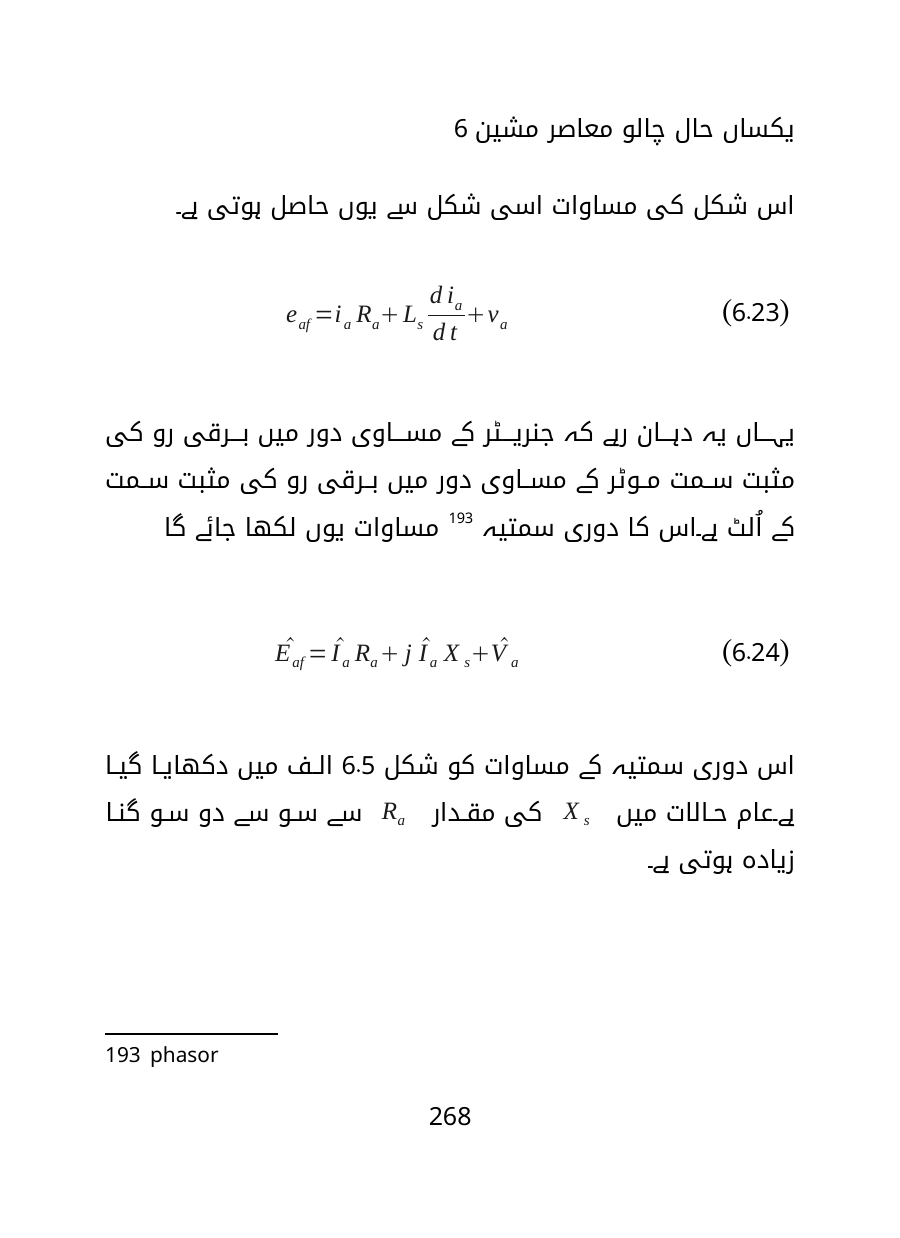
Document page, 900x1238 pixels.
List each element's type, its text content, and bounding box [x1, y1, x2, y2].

table_header [105, 276, 680, 363]
table_header (6.23) [680, 276, 795, 363]
table_header (6.24) [678, 624, 795, 695]
text phasor [105, 1040, 795, 1068]
text اس دوری سمتیہ کے مساوات کو شکل 6.5 الف میں دکھایا گیا ہے۔عام حالات میں کی مقدار سے سو سے دو سو گنا زیادہ ہوتی ہے۔ [105, 742, 795, 884]
table_header [105, 624, 678, 695]
text اس شکل کی مساوات اسی شکل سے یوں حاصل ہوتی ہے۔ [105, 182, 795, 230]
text یہاں یہ دہان رہے کہ جنریٹر کے مساوی دور میں برقی رو کی مثبت سمت موٹر کے مساوی دور میں برقی رو کی مثبت سمت کے اُلٹ ہے۔اس کا دوری سمتیہ مساوات یوں لکھا جائے گا [105, 409, 795, 552]
